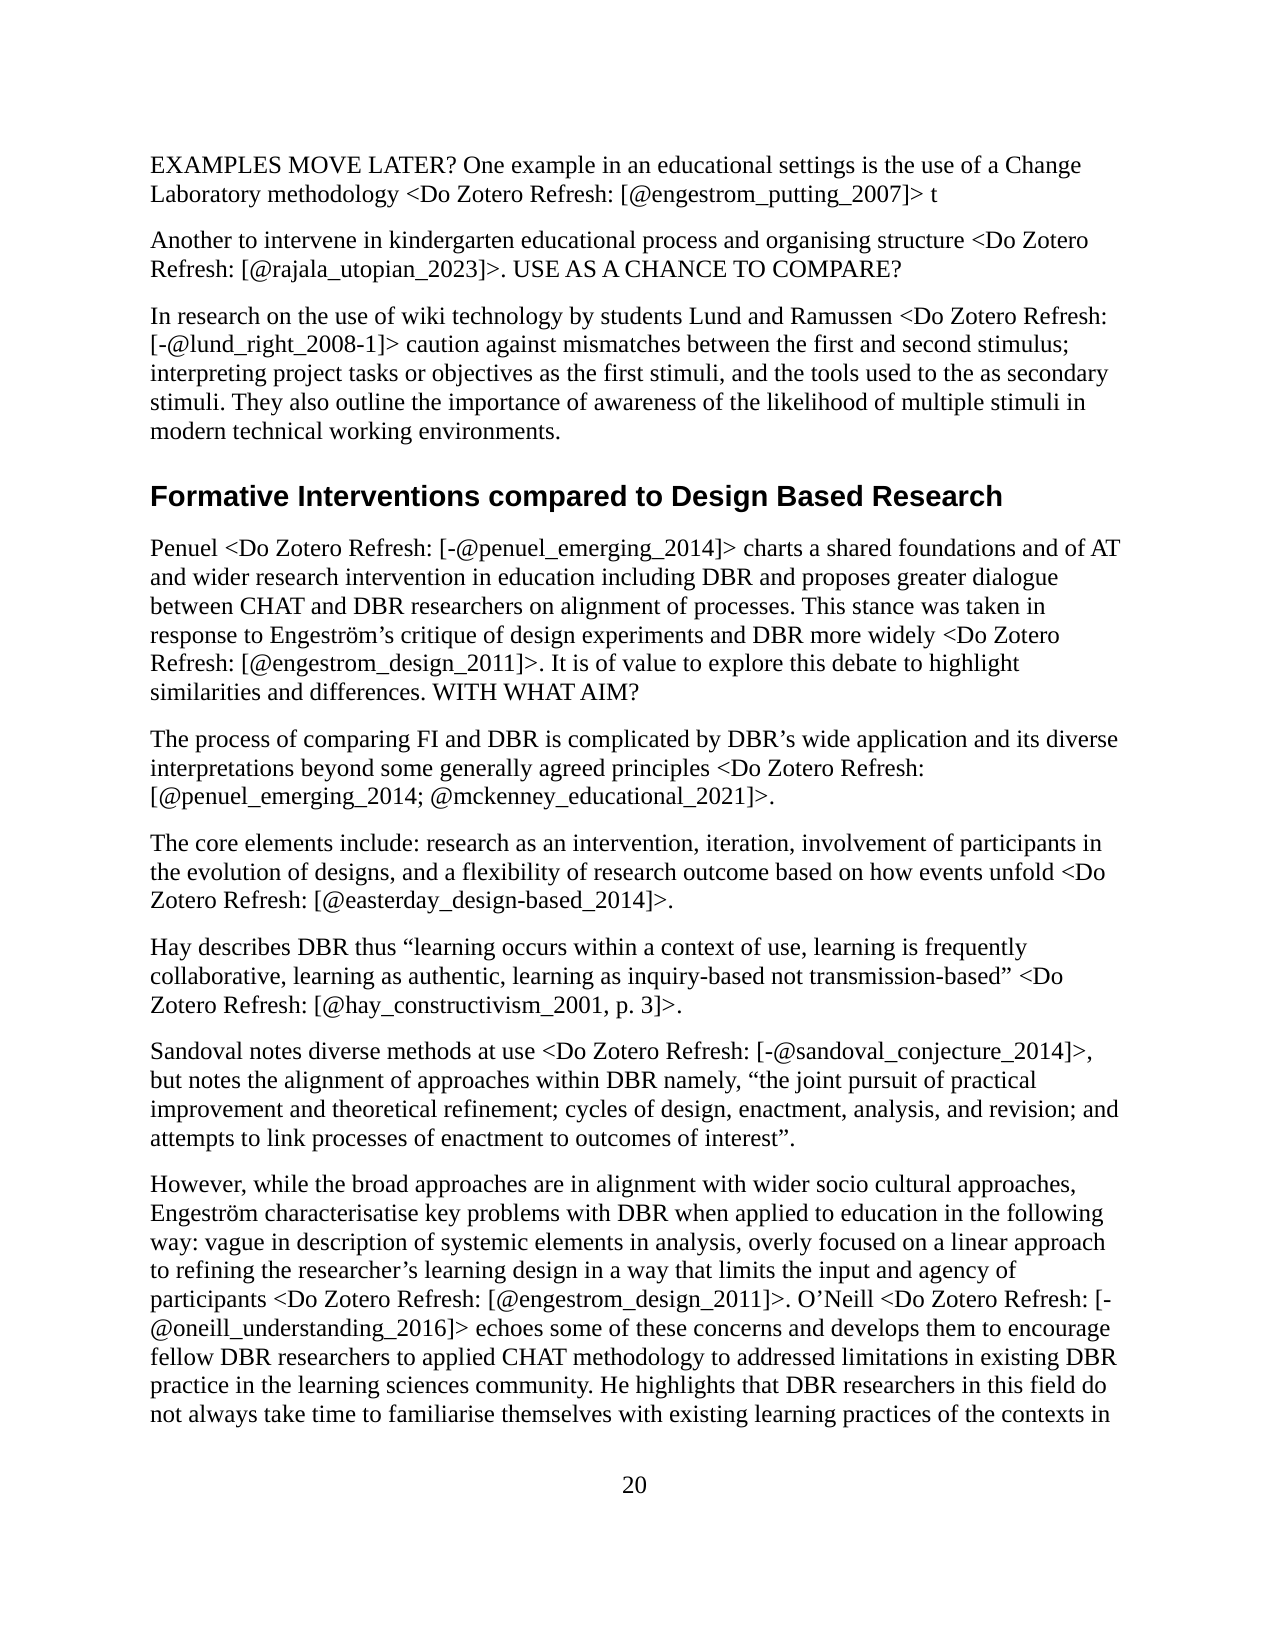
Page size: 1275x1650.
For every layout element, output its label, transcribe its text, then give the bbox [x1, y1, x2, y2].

text Another to intervene in kindergarten educational process and organising structure <Do Zotero Refresh: [@rajala_utopian_2023]>. USE AS A CHANCE TO COMPARE? [150, 225, 1125, 283]
text Hay describes DBR thus “learning occurs within a context of use, learning is frequently collaborative, learning as authentic, learning as inquiry-based not transmission-based” <Do Zotero Refresh: [@hay_constructivism_2001, p. 3]>. [150, 932, 1125, 1018]
text EXAMPLES MOVE LATER? One example in an educational settings is the use of a Change Laboratory methodology <Do Zotero Refresh: [@engestrom_putting_2007]> t [150, 150, 1125, 207]
text However, while the broad approaches are in alignment with wider socio cultural approaches, Engeström characterisatise key problems with DBR when applied to education in the following way: vague in description of systemic elements in analysis, overly focused on a linear approach to refining the researcher’s learning design in a way that limits the input and agency of participants <Do Zotero Refresh: [@engestrom_design_2011]>. O’Neill <Do Zotero Refresh: [-@oneill_understanding_2016]> echoes some of these concerns and develops them to encourage fellow DBR researchers to applied CHAT methodology to addressed limitations in existing DBR practice in the learning sciences community. He highlights that DBR researchers in this field do not always take time to familiarise themselves with existing learning practices of the contexts in [150, 1169, 1125, 1428]
text The core elements include: research as an intervention, iteration, involvement of participants in the evolution of designs, and a flexibility of research outcome based on how events unfold <Do Zotero Refresh: [@easterday_design-based_2014]>. [150, 828, 1125, 914]
text In research on the use of wiki technology by students Lund and Ramussen <Do Zotero Refresh: [-@lund_right_2008-1]> caution against mismatches between the first and second stimulus; interpreting project tasks or objectives as the first stimuli, and the tools used to the as secondary stimuli. They also outline the importance of awareness of the likelihood of multiple stimuli in modern technical working environments. [150, 301, 1125, 444]
subtitle Formative Interventions compared to Design Based Research [150, 478, 1125, 512]
text The process of comparing FI and DBR is complicated by DBR’s wide application and its diverse interpretations beyond some generally agreed principles <Do Zotero Refresh: [@penuel_emerging_2014; @mckenney_educational_2021]>. [150, 724, 1125, 810]
text Penuel <Do Zotero Refresh: [-@penuel_emerging_2014]> charts a shared foundations and of AT and wider research intervention in education including DBR and proposes greater dialogue between CHAT and DBR researchers on alignment of processes. This stance was taken in response to Engeström’s critique of design experiments and DBR more widely <Do Zotero Refresh: [@engestrom_design_2011]>. It is of value to explore this debate to highlight similarities and differences. WITH WHAT AIM? [150, 533, 1125, 706]
text Sandoval notes diverse methods at use <Do Zotero Refresh: [-@sandoval_conjecture_2014]>, but notes the alignment of approaches within DBR namely, “the joint pursuit of practical improvement and theoretical refinement; cycles of design, enactment, analysis, and revision; and attempts to link processes of enactment to outcomes of interest”. [150, 1036, 1125, 1151]
